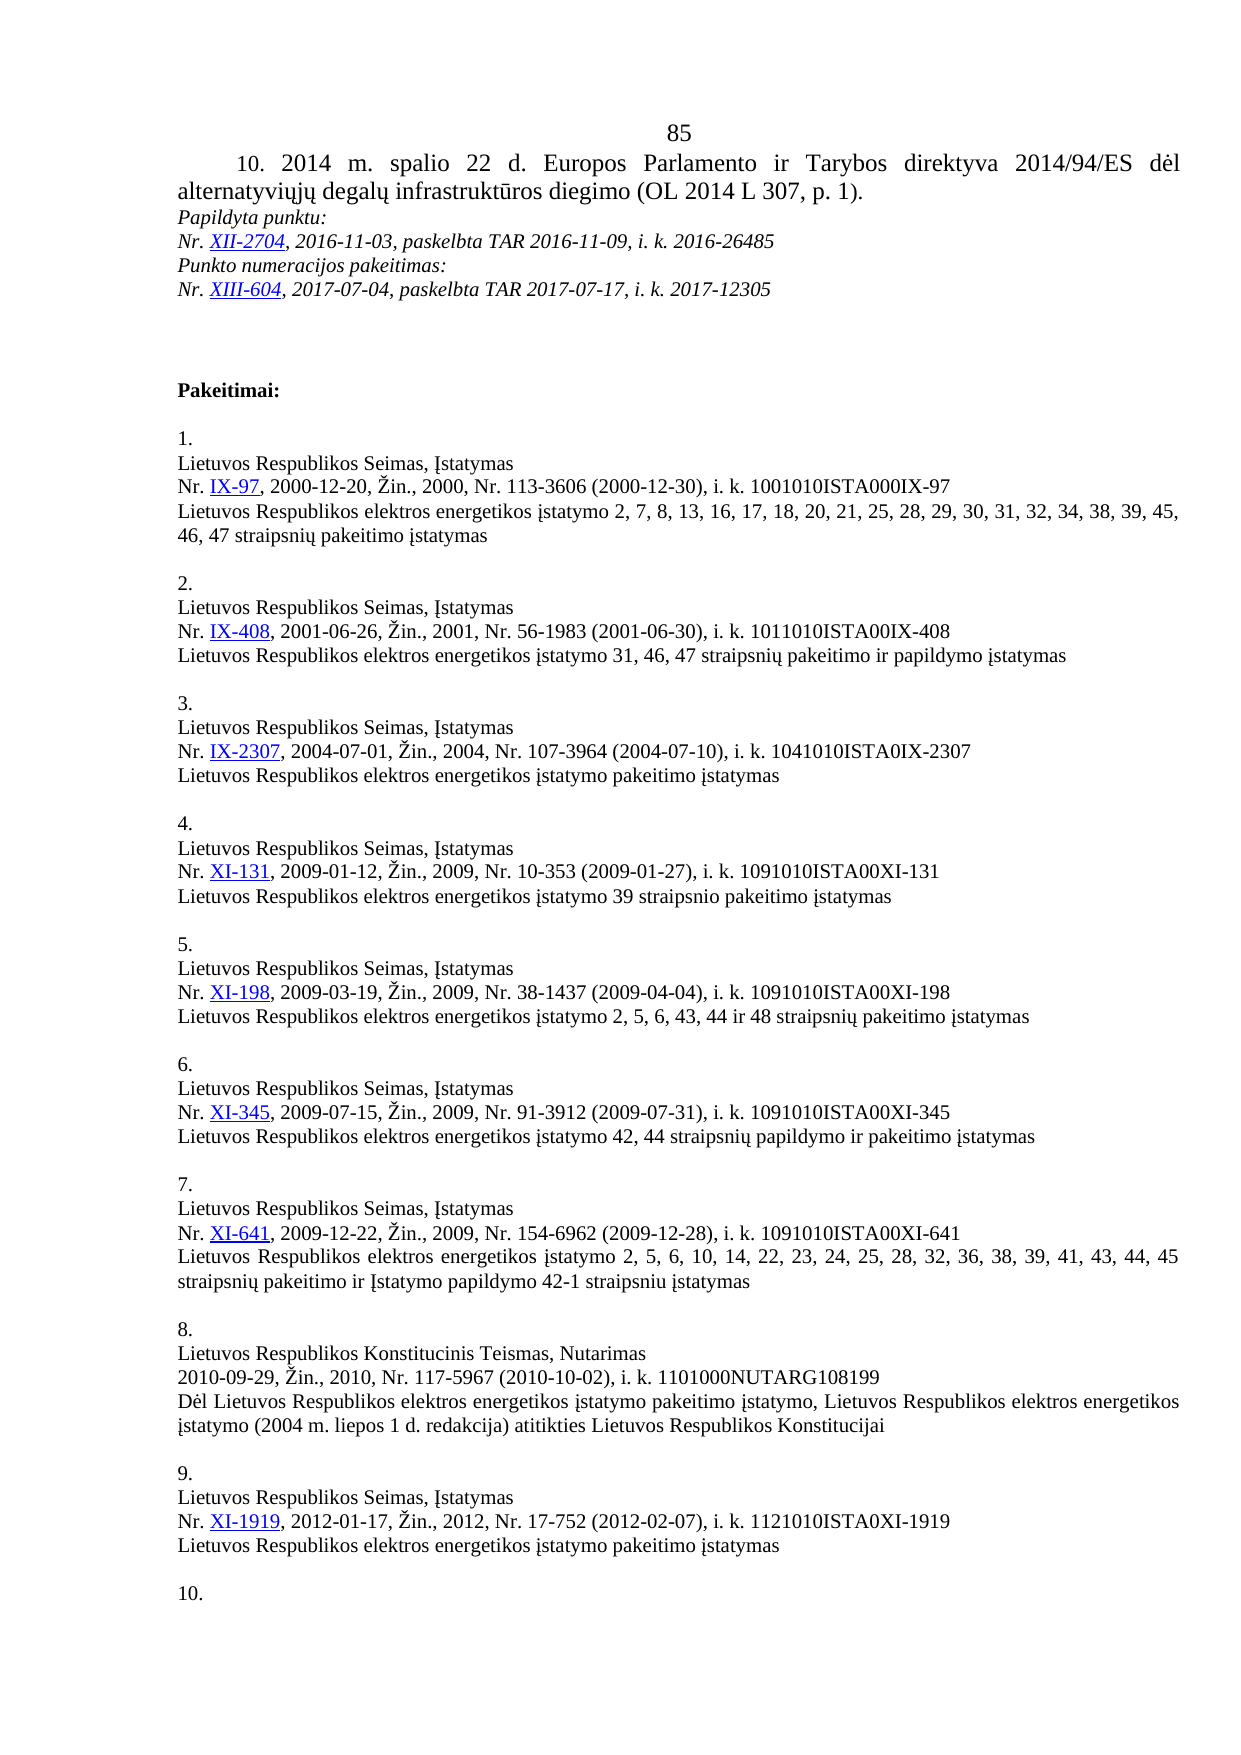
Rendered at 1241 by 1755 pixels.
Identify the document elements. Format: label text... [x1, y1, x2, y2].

text 4. [177, 811, 1181, 835]
text Nr. XI-1919, 2012-01-17, Žin., 2012, Nr. 17-752 (2012-02-07), i. k. 1121010ISTA0XI-1919 [177, 1509, 1181, 1533]
text Lietuvos Respublikos Seimas, Įstatymas [177, 1076, 1181, 1100]
text 10. 2014 m. spalio 22 d. Europos Parlamento ir Tarybos direktyva 2014/94/ES dėl alternatyviųjų degalų infrastruktūros diegimo (OL 2014 L 307, p. 1). [177, 148, 1181, 205]
text Lietuvos Respublikos Seimas, Įstatymas [177, 835, 1181, 859]
text Nr. XI-131, 2009-01-12, Žin., 2009, Nr. 10-353 (2009-01-27), i. k. 1091010ISTA00XI-131 [177, 859, 1181, 883]
text Lietuvos Respublikos Seimas, Įstatymas [177, 1196, 1181, 1220]
text Lietuvos Respublikos Konstitucinis Teismas, Nutarimas [177, 1341, 1181, 1365]
text Nr. XI-198, 2009-03-19, Žin., 2009, Nr. 38-1437 (2009-04-04), i. k. 1091010ISTA00XI-198 [177, 980, 1181, 1004]
text Nr. IX-408, 2001-06-26, Žin., 2001, Nr. 56-1983 (2001-06-30), i. k. 1011010ISTA00IX-408 [177, 619, 1181, 643]
text Lietuvos Respublikos elektros energetikos įstatymo pakeitimo įstatymas [177, 1533, 1181, 1557]
text Lietuvos Respublikos elektros energetikos įstatymo 2, 5, 6, 43, 44 ir 48 straipsnių pakeitimo įstatymas [177, 1004, 1181, 1028]
text Papildyta punktu: [177, 205, 1181, 229]
text Punkto numeracijos pakeitimas: [177, 253, 1181, 277]
text Nr. XIII-604, 2017-07-04, paskelbta TAR 2017-07-17, i. k. 2017-12305 [177, 277, 1181, 301]
text 7. [177, 1172, 1181, 1196]
text Lietuvos Respublikos Seimas, Įstatymas [177, 450, 1181, 474]
text Lietuvos Respublikos Seimas, Įstatymas [177, 595, 1181, 619]
text 6. [177, 1052, 1181, 1076]
text Lietuvos Respublikos elektros energetikos įstatymo 2, 5, 6, 10, 14, 22, 23, 24, 25, 28, 32, 36, 38, 39, 41, 43, 44, 45 straipsnių pakeitimo ir Įstatymo papildymo 42-1 straipsniu įstatymas [177, 1244, 1181, 1293]
text 10. [177, 1581, 1181, 1605]
text Pakeitimai: [177, 378, 1181, 402]
text Lietuvos Respublikos elektros energetikos įstatymo 2, 7, 8, 13, 16, 17, 18, 20, 21, 25, 28, 29, 30, 31, 32, 34, 38, 39, 45, 46, 47 straipsnių pakeitimo įstatymas [177, 498, 1181, 547]
text Lietuvos Respublikos Seimas, Įstatymas [177, 956, 1181, 980]
text Nr. XI-641, 2009-12-22, Žin., 2009, Nr. 154-6962 (2009-12-28), i. k. 1091010ISTA00XI-641 [177, 1220, 1181, 1244]
text 8. [177, 1317, 1181, 1341]
text Nr. IX-97, 2000-12-20, Žin., 2000, Nr. 113-3606 (2000-12-30), i. k. 1001010ISTA000IX-97 [177, 474, 1181, 498]
text 1. [177, 426, 1181, 450]
text 2. [177, 571, 1181, 595]
text 5. [177, 932, 1181, 956]
text Nr. IX-2307, 2004-07-01, Žin., 2004, Nr. 107-3964 (2004-07-10), i. k. 1041010ISTA0IX-2307 [177, 739, 1181, 763]
text Lietuvos Respublikos elektros energetikos įstatymo pakeitimo įstatymas [177, 763, 1181, 787]
text Lietuvos Respublikos Seimas, Įstatymas [177, 715, 1181, 739]
text Lietuvos Respublikos elektros energetikos įstatymo 31, 46, 47 straipsnių pakeitimo ir papildymo įstatymas [177, 643, 1181, 667]
text Nr. XI-345, 2009-07-15, Žin., 2009, Nr. 91-3912 (2009-07-31), i. k. 1091010ISTA00XI-345 [177, 1100, 1181, 1124]
text 2010-09-29, Žin., 2010, Nr. 117-5967 (2010-10-02), i. k. 1101000NUTARG108199 [177, 1365, 1181, 1389]
text 9. [177, 1461, 1181, 1485]
text Lietuvos Respublikos Seimas, Įstatymas [177, 1485, 1181, 1509]
text Nr. XII-2704, 2016-11-03, paskelbta TAR 2016-11-09, i. k. 2016-26485 [177, 229, 1181, 253]
text Lietuvos Respublikos elektros energetikos įstatymo 39 straipsnio pakeitimo įstatymas [177, 883, 1181, 908]
text Dėl Lietuvos Respublikos elektros energetikos įstatymo pakeitimo įstatymo, Lietuvos Respublikos elektros energetikos įstatymo (2004 m. liepos 1 d. redakcija) atitikties Lietuvos Respublikos Konstitucijai [177, 1389, 1181, 1437]
text 3. [177, 691, 1181, 715]
text Lietuvos Respublikos elektros energetikos įstatymo 42, 44 straipsnių papildymo ir pakeitimo įstatymas [177, 1124, 1181, 1148]
